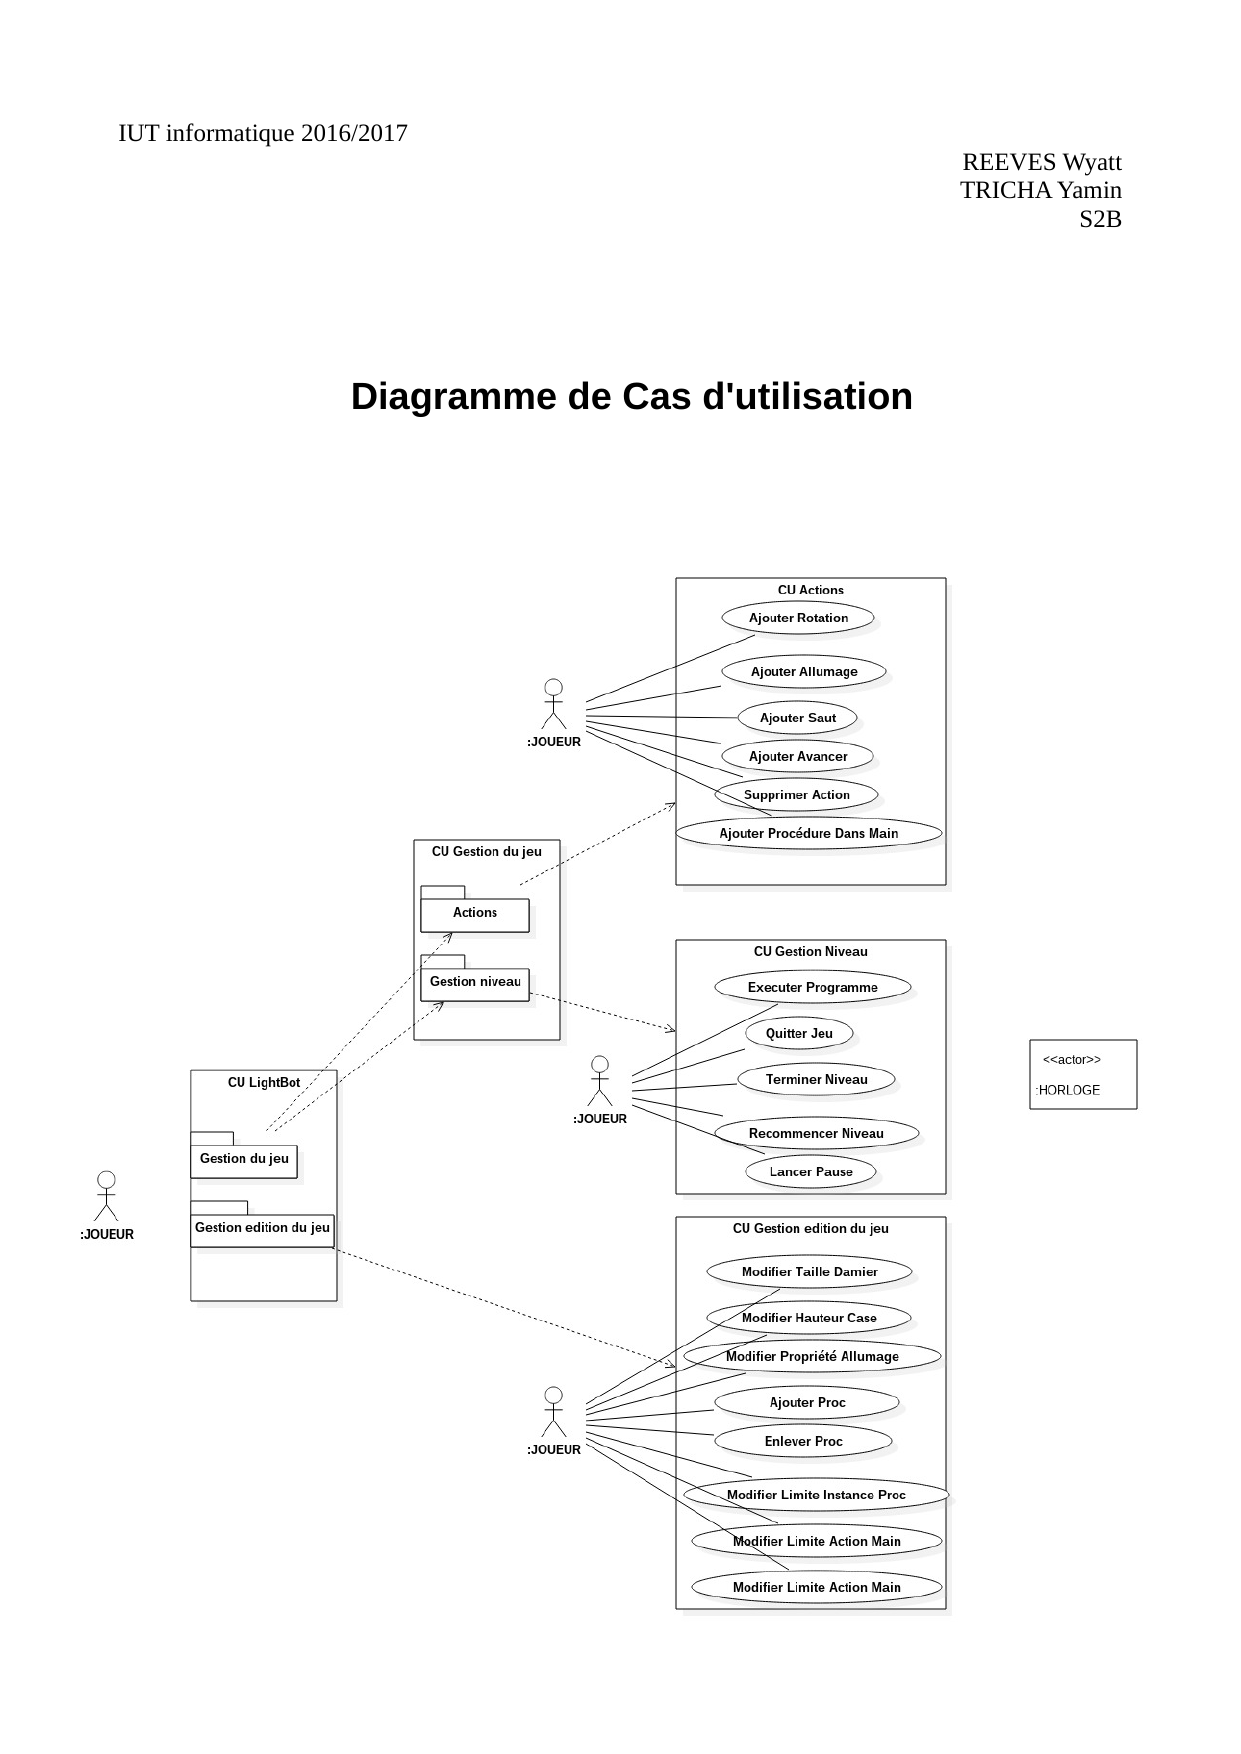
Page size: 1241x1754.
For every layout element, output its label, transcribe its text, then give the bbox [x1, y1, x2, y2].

subtitle Diagramme de Cas d'utilisation [306, 374, 1122, 417]
picture [65, 568, 1175, 1647]
